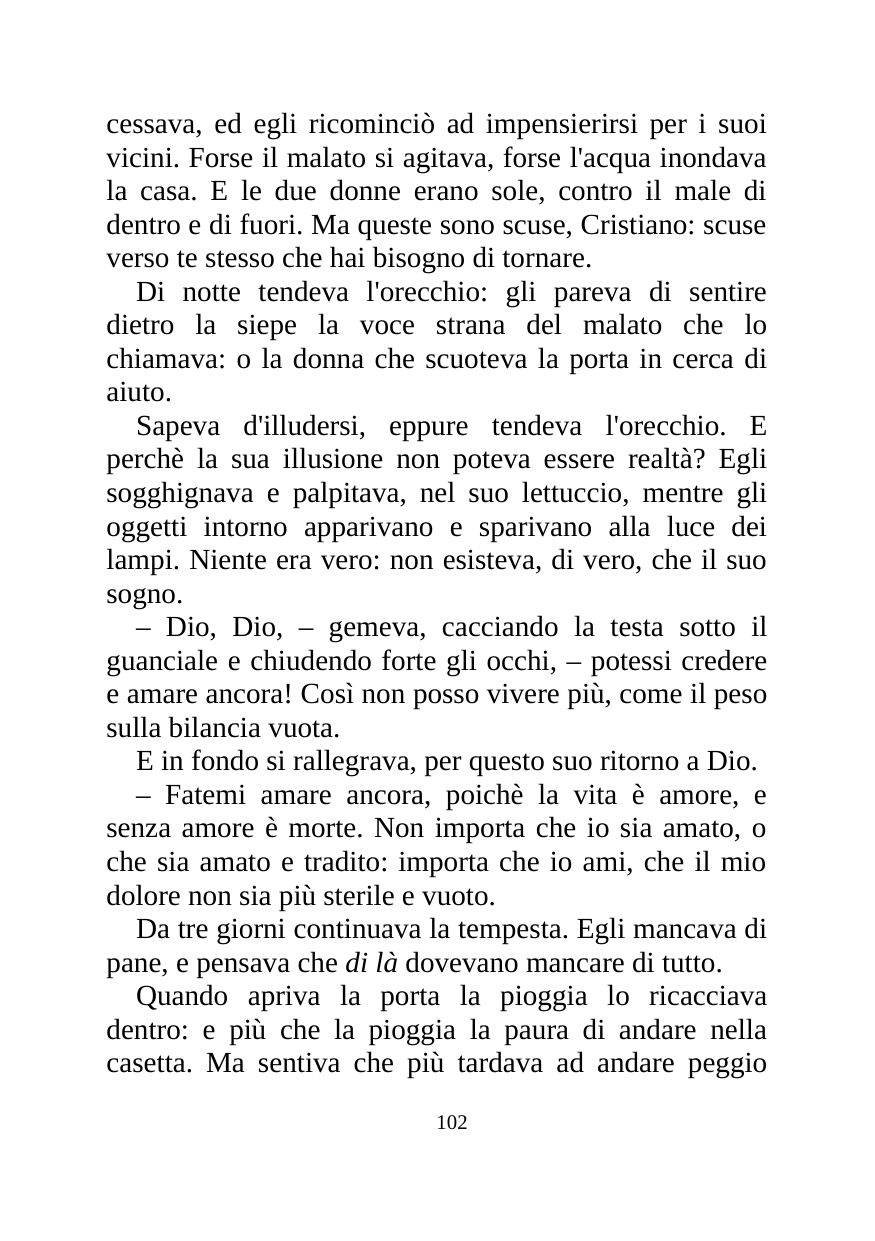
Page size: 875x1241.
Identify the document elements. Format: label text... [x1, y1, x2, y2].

text cessava, ed egli ricominciò ad impensierirsi per i suoi vicini. Forse il malato si agitava, forse l'acqua inondava la casa. E le due donne erano sole, contro il male di dentro e di fuori. Ma queste sono scuse, Cristiano: scuse verso te stesso che hai bisogno di tornare. [106, 106, 768, 274]
text Da tre giorni continuava la tempesta. Egli mancava di pane, e pensava che di là dovevano mancare di tutto. [106, 911, 768, 978]
text Quando apriva la porta la pioggia lo ricacciava dentro: e più che la pioggia la paura di andare nella casetta. Ma sentiva che più tardava ad andare peggio [106, 978, 768, 1079]
text E in fondo si rallegrava, per questo suo ritorno a Dio. [106, 743, 768, 777]
text Di notte tendeva l'orecchio: gli pareva di sentire dietro la siepe la voce strana del malato che lo chiamava: o la donna che scuoteva la porta in cerca di aiuto. [106, 274, 768, 408]
text – Dio, Dio, – gemeva, cacciando la testa sotto il guanciale e chiudendo forte gli occhi, – potessi credere e amare ancora! Così non posso vivere più, come il peso sulla bilancia vuota. [106, 609, 768, 743]
text – Fatemi amare ancora, poichè la vita è amore, e senza amore è morte. Non importa che io sia amato, o che sia amato e tradito: importa che io ami, che il mio dolore non sia più sterile e vuoto. [106, 777, 768, 911]
text Sapeva d'illudersi, eppure tendeva l'orecchio. E perchè la sua illusione non poteva essere realtà? Egli sogghignava e palpitava, nel suo lettuccio, mentre gli oggetti intorno apparivano e sparivano alla luce dei lampi. Niente era vero: non esisteva, di vero, che il suo sogno. [106, 408, 768, 609]
